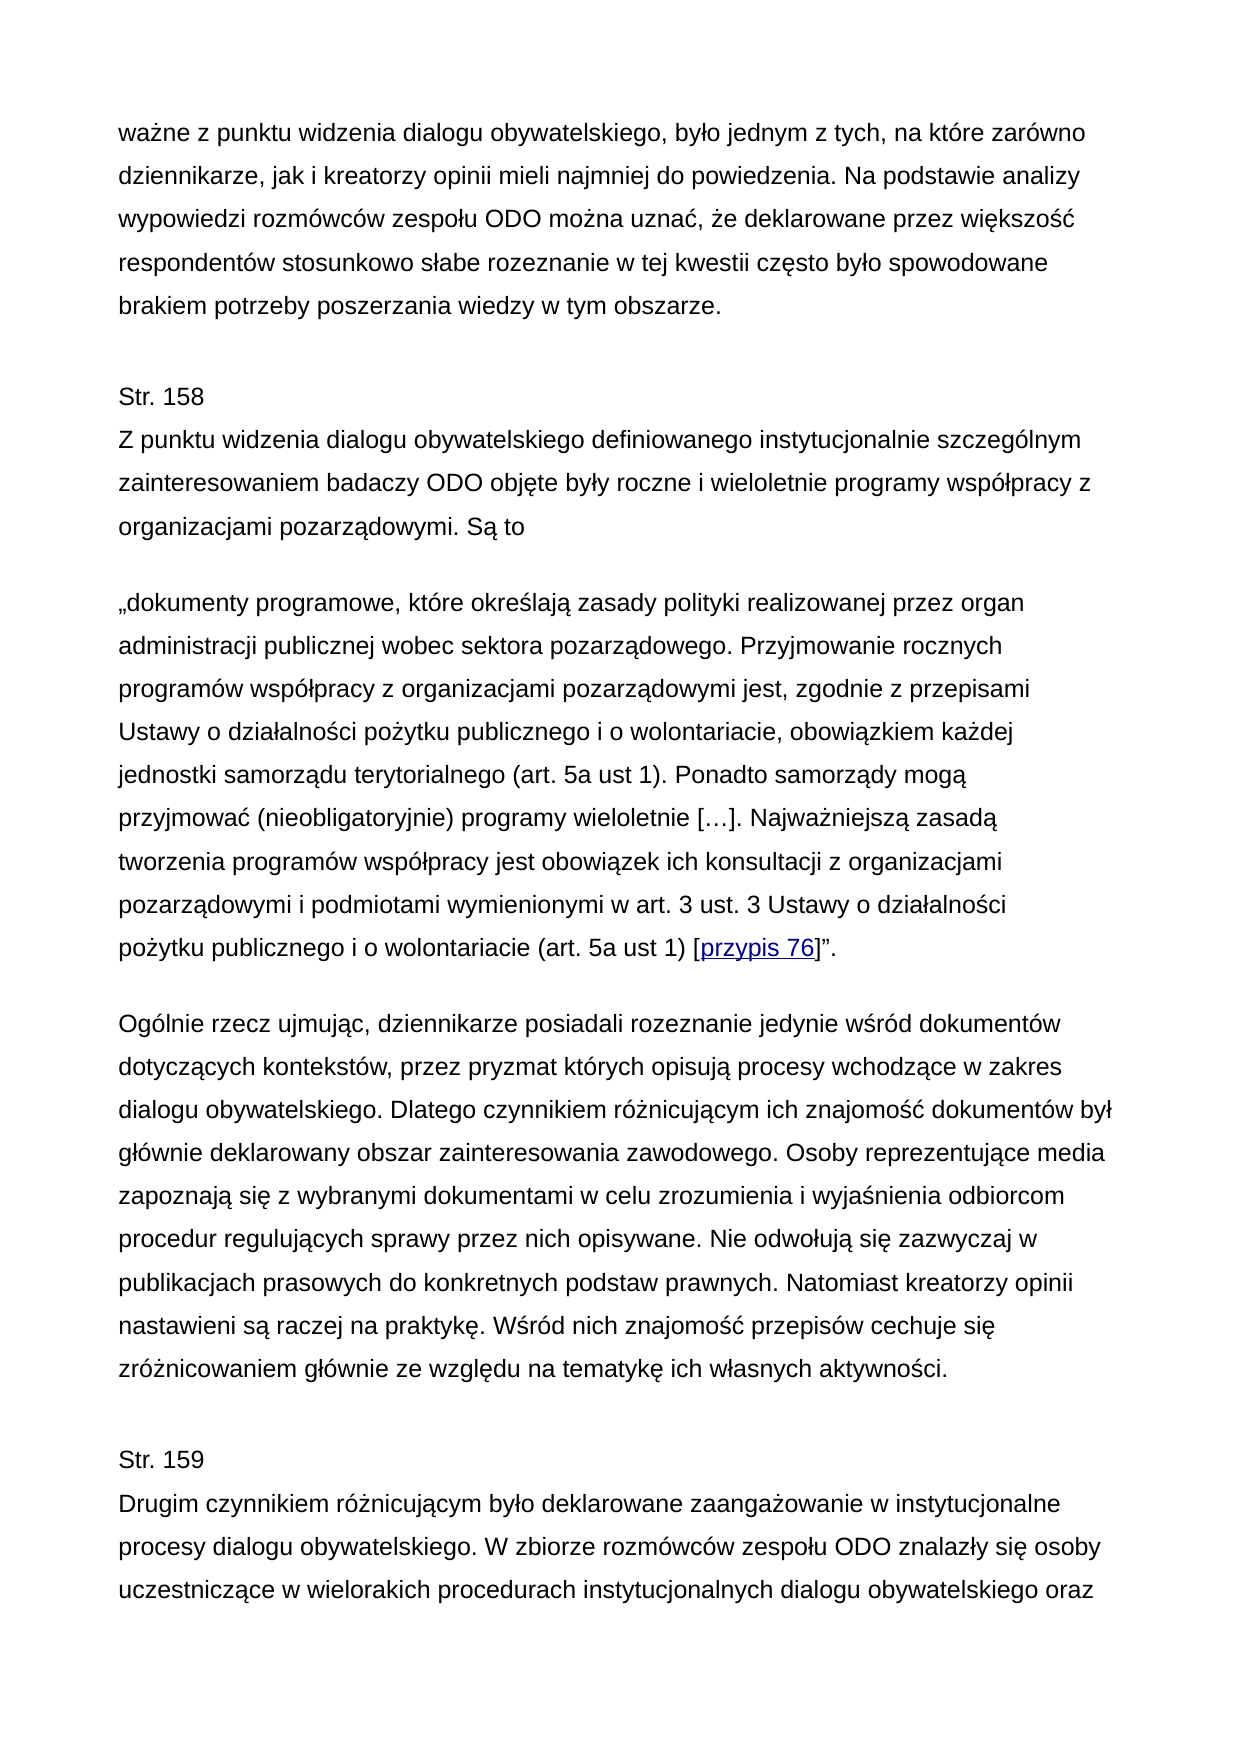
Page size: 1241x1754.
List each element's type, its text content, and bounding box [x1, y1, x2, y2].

text Z punktu widzenia dialogu obywatelskiego definiowanego instytucjonalnie szczególnym zainteresowaniem badaczy ODO objęte były roczne i wieloletnie programy współpracy z organizacjami pozarządowymi. Są to [118, 425, 1122, 540]
text Drugim czynnikiem różnicującym było deklarowane zaangażowanie w instytucjonalne procesy dialogu obywatelskiego. W zbiorze rozmówców zespołu ODO znalazły się osoby uczestniczące w wielorakich procedurach instytucjonalnych dialogu obywatelskiego oraz [118, 1488, 1122, 1603]
text „dokumenty programowe, które określają zasady polityki realizowanej przez organ administracji publicznej wobec sektora pozarządowego. Przyjmowanie rocznych programów współpracy z organizacjami pozarządowymi jest, zgodnie z przepisami Ustawy o działalności pożytku publicznego i o wolontariacie, obowiązkiem każdej jednostki samorządu terytorialnego (art. 5a ust 1). Ponadto samorządy mogą przyjmować (nieobligatoryjnie) programy wieloletnie […]. Najważniejszą zasadą tworzenia programów współpracy jest obowiązek ich konsultacji z organizacjami pozarządowymi i podmiotami wymienionymi w art. 3 ust. 3 Ustawy o działalności pożytku publicznego i o wolontariacie (art. 5a ust 1) [przypis 76]”. [118, 555, 1122, 994]
text Ogólnie rzecz ujmując, dziennikarze posiadali rozeznanie jedynie wśród dokumentów dotyczących kontekstów, przez pryzmat których opisują procesy wchodzące w zakres dialogu obywatelskiego. Dlatego czynnikiem różnicującym ich znajomość dokumentów był głównie deklarowany obszar zainteresowania zawodowego. Osoby reprezentujące media zapoznają się z wybranymi dokumentami w celu zrozumienia i wyjaśnienia odbiorcom procedur regulujących sprawy przez nich opisywane. Nie odwołują się zazwyczaj w publikacjach prasowych do konkretnych podstaw prawnych. Natomiast kreatorzy opinii nastawieni są raczej na praktykę. Wśród nich znajomość przepisów cechuje się zróżnicowaniem głównie ze względu na tematykę ich własnych aktywności. [118, 1009, 1122, 1383]
text Str. 159 [118, 1445, 1122, 1474]
text ważne z punktu widzenia dialogu obywatelskiego, było jednym z tych, na które zarówno dziennikarze, jak i kreatorzy opinii mieli najmniej do powiedzenia. Na podstawie analizy wypowiedzi rozmówców zespołu ODO można uznać, że deklarowane przez większość respondentów stosunkowo słabe rozeznanie w tej kwestii często było spowodowane brakiem potrzeby poszerzania wiedzy w tym obszarze. [118, 118, 1122, 319]
text Str. 158 [118, 382, 1122, 411]
